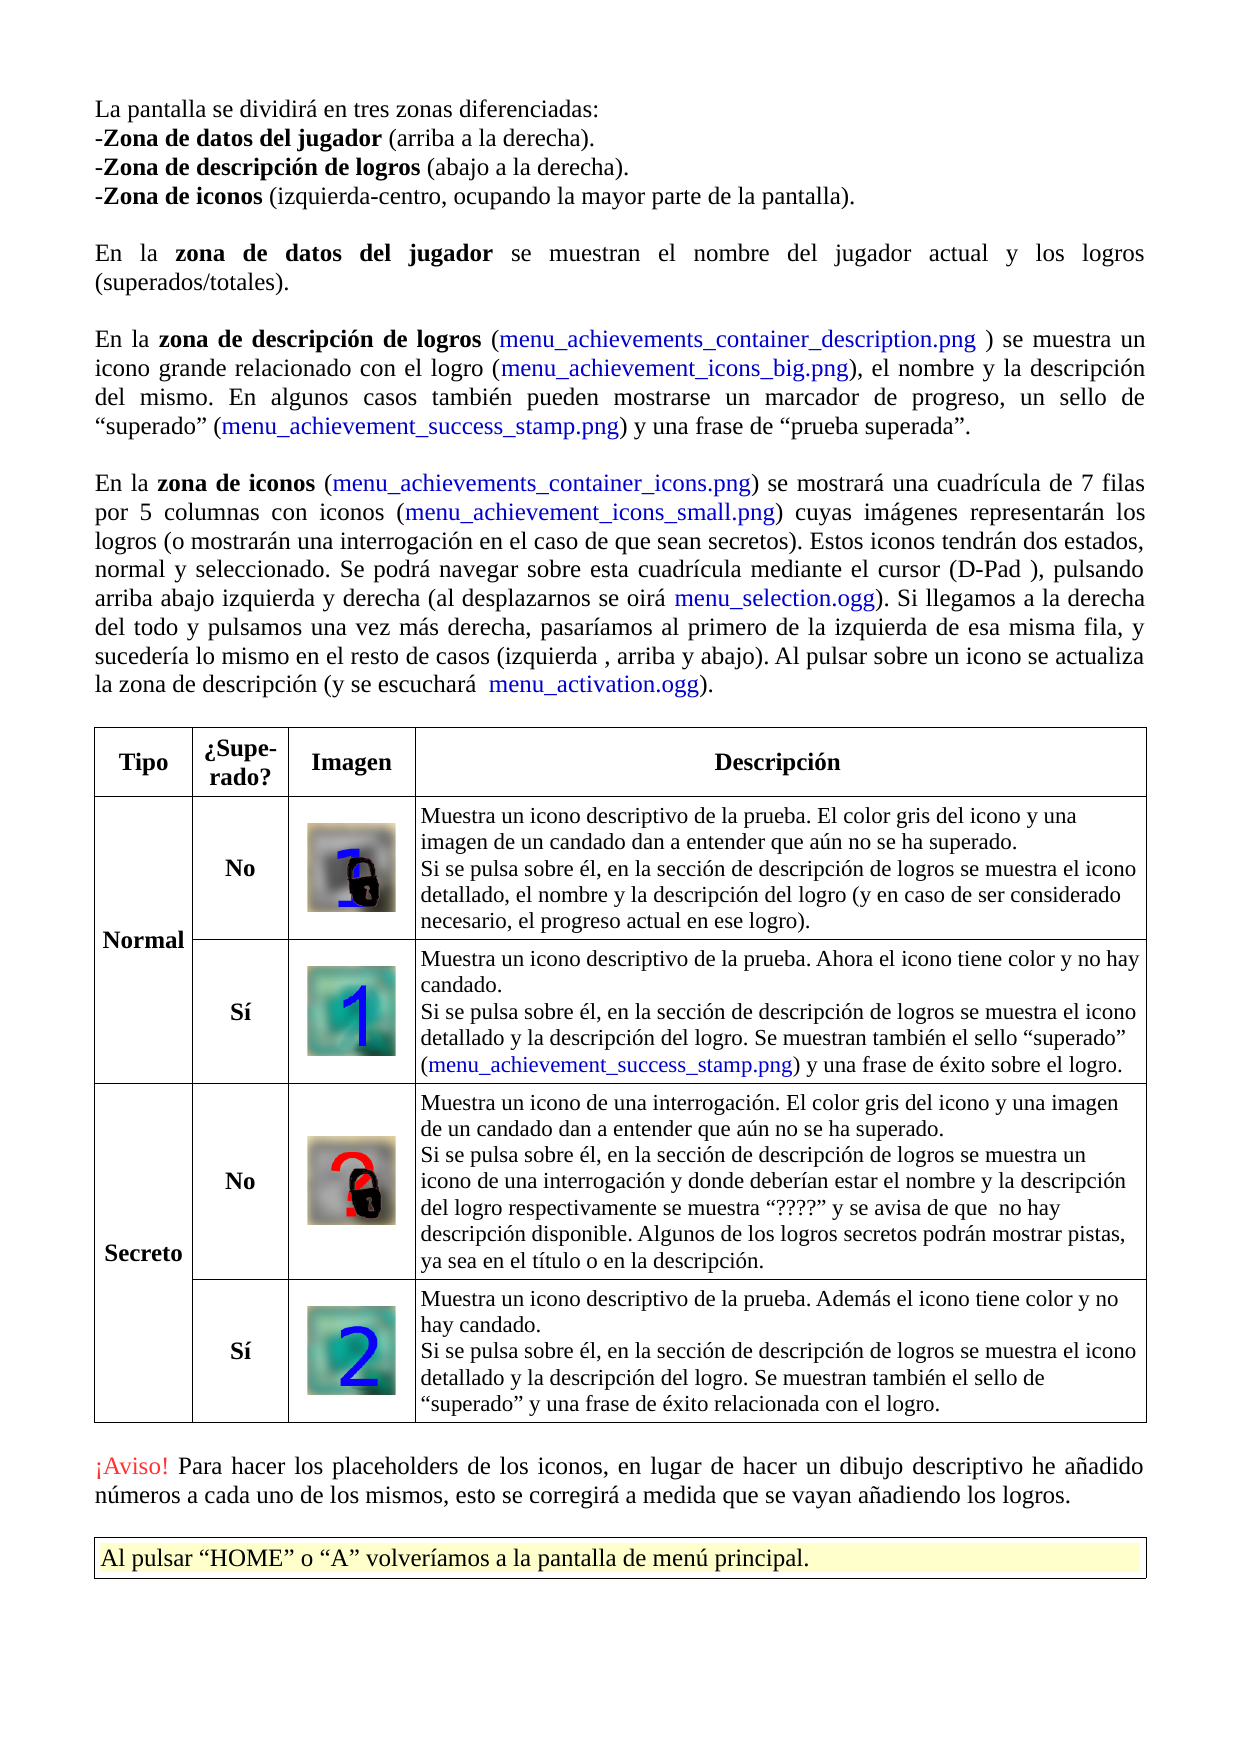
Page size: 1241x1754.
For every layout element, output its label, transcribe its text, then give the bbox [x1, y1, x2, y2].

table_header Tipo [95, 728, 192, 796]
text La pantalla se dividirá en tres zonas diferenciadas: [94, 94, 1146, 123]
text -Zona de descripción de logros (abajo a la derecha). [94, 152, 1146, 181]
table_cell Secreto [95, 1084, 192, 1422]
picture [307, 823, 396, 912]
picture [307, 1136, 396, 1225]
table_cell No [193, 797, 288, 939]
table_header ¿Supe-rado? [193, 728, 288, 796]
table_cell No [193, 1084, 288, 1279]
table_cell Sí [193, 1280, 288, 1422]
text -Zona de iconos (izquierda-centro, ocupando la mayor parte de la pantalla). [94, 181, 1146, 209]
table_cell [289, 1084, 415, 1279]
table_header Descripción [416, 728, 1146, 796]
table_cell Sí [193, 940, 288, 1083]
text En la zona de datos del jugador se muestran el nombre del jugador actual y los logros (superados/totales). [94, 238, 1146, 296]
text ¡Aviso! Para hacer los placeholders de los iconos, en lugar de hacer un dibujo descriptivo he añadido números a cada uno de los mismos, esto se corregirá a medida que se vayan añadiendo los logros. [94, 1451, 1146, 1508]
table_cell Muestra un icono descriptivo de la prueba. El color gris del icono y una imagen de un candado dan a entender que aún no se ha superado. Si se pulsa sobre él, en la sección de descripción de logros se muestra el icono detallado, el nombre y la descripción del logro (y en caso de ser considerado necesario, el progreso actual en ese logro). [416, 797, 1146, 939]
picture [307, 1306, 396, 1395]
table_cell Normal [95, 797, 192, 1083]
table_header Al pulsar “HOME” o “A” volveríamos a la pantalla de menú principal. [95, 1538, 1146, 1577]
table_cell [289, 797, 415, 939]
table_cell Muestra un icono descriptivo de la prueba. Además el icono tiene color y no hay candado. Si se pulsa sobre él, en la sección de descripción de logros se muestra el icono detallado y la descripción del logro. Se muestran también el sello de “superado” y una frase de éxito relacionada con el logro. [416, 1280, 1146, 1422]
text En la zona de iconos (menu_achievements_container_icons.png) se mostrará una cuadrícula de 7 filas por 5 columnas con iconos (menu_achievement_icons_small.png) cuyas imágenes representarán los logros (o mostrarán una interrogación en el caso de que sean secretos). Estos iconos tendrán dos estados, normal y seleccionado. Se podrá navegar sobre esta cuadrícula mediante el cursor (D-Pad ), pulsando arriba abajo izquierda y derecha (al desplazarnos se oirá menu_selection.ogg). Si llegamos a la derecha del todo y pulsamos una vez más derecha, pasaríamos al primero de la izquierda de esa misma fila, y sucedería lo mismo en el resto de casos (izquierda , arriba y abajo). Al pulsar sobre un icono se actualiza la zona de descripción (y se escuchará menu_activation.ogg). [94, 468, 1146, 698]
text -Zona de datos del jugador (arriba a la derecha). [94, 123, 1146, 152]
picture [307, 966, 396, 1056]
table_cell [289, 1280, 415, 1422]
table_cell Muestra un icono descriptivo de la prueba. Ahora el icono tiene color y no hay candado. Si se pulsa sobre él, en la sección de descripción de logros se muestra el icono detallado y la descripción del logro. Se muestran también el sello “superado” (menu_achievement_success_stamp.png) y una frase de éxito sobre el logro. [416, 940, 1146, 1083]
table_header Imagen [289, 728, 415, 796]
table_cell Muestra un icono de una interrogación. El color gris del icono y una imagen de un candado dan a entender que aún no se ha superado. Si se pulsa sobre él, en la sección de descripción de logros se muestra un icono de una interrogación y donde deberían estar el nombre y la descripción del logro respectivamente se muestra “????” y se avisa de que no hay descripción disponible. Algunos de los logros secretos podrán mostrar pistas, ya sea en el título o en la descripción. [416, 1084, 1146, 1279]
text En la zona de descripción de logros (menu_achievements_container_description.png ) se muestra un icono grande relacionado con el logro (menu_achievement_icons_big.png), el nombre y la descripción del mismo. En algunos casos también pueden mostrarse un marcador de progreso, un sello de “superado” (menu_achievement_success_stamp.png) y una frase de “prueba superada”. [94, 324, 1146, 439]
table_cell [289, 940, 415, 1083]
